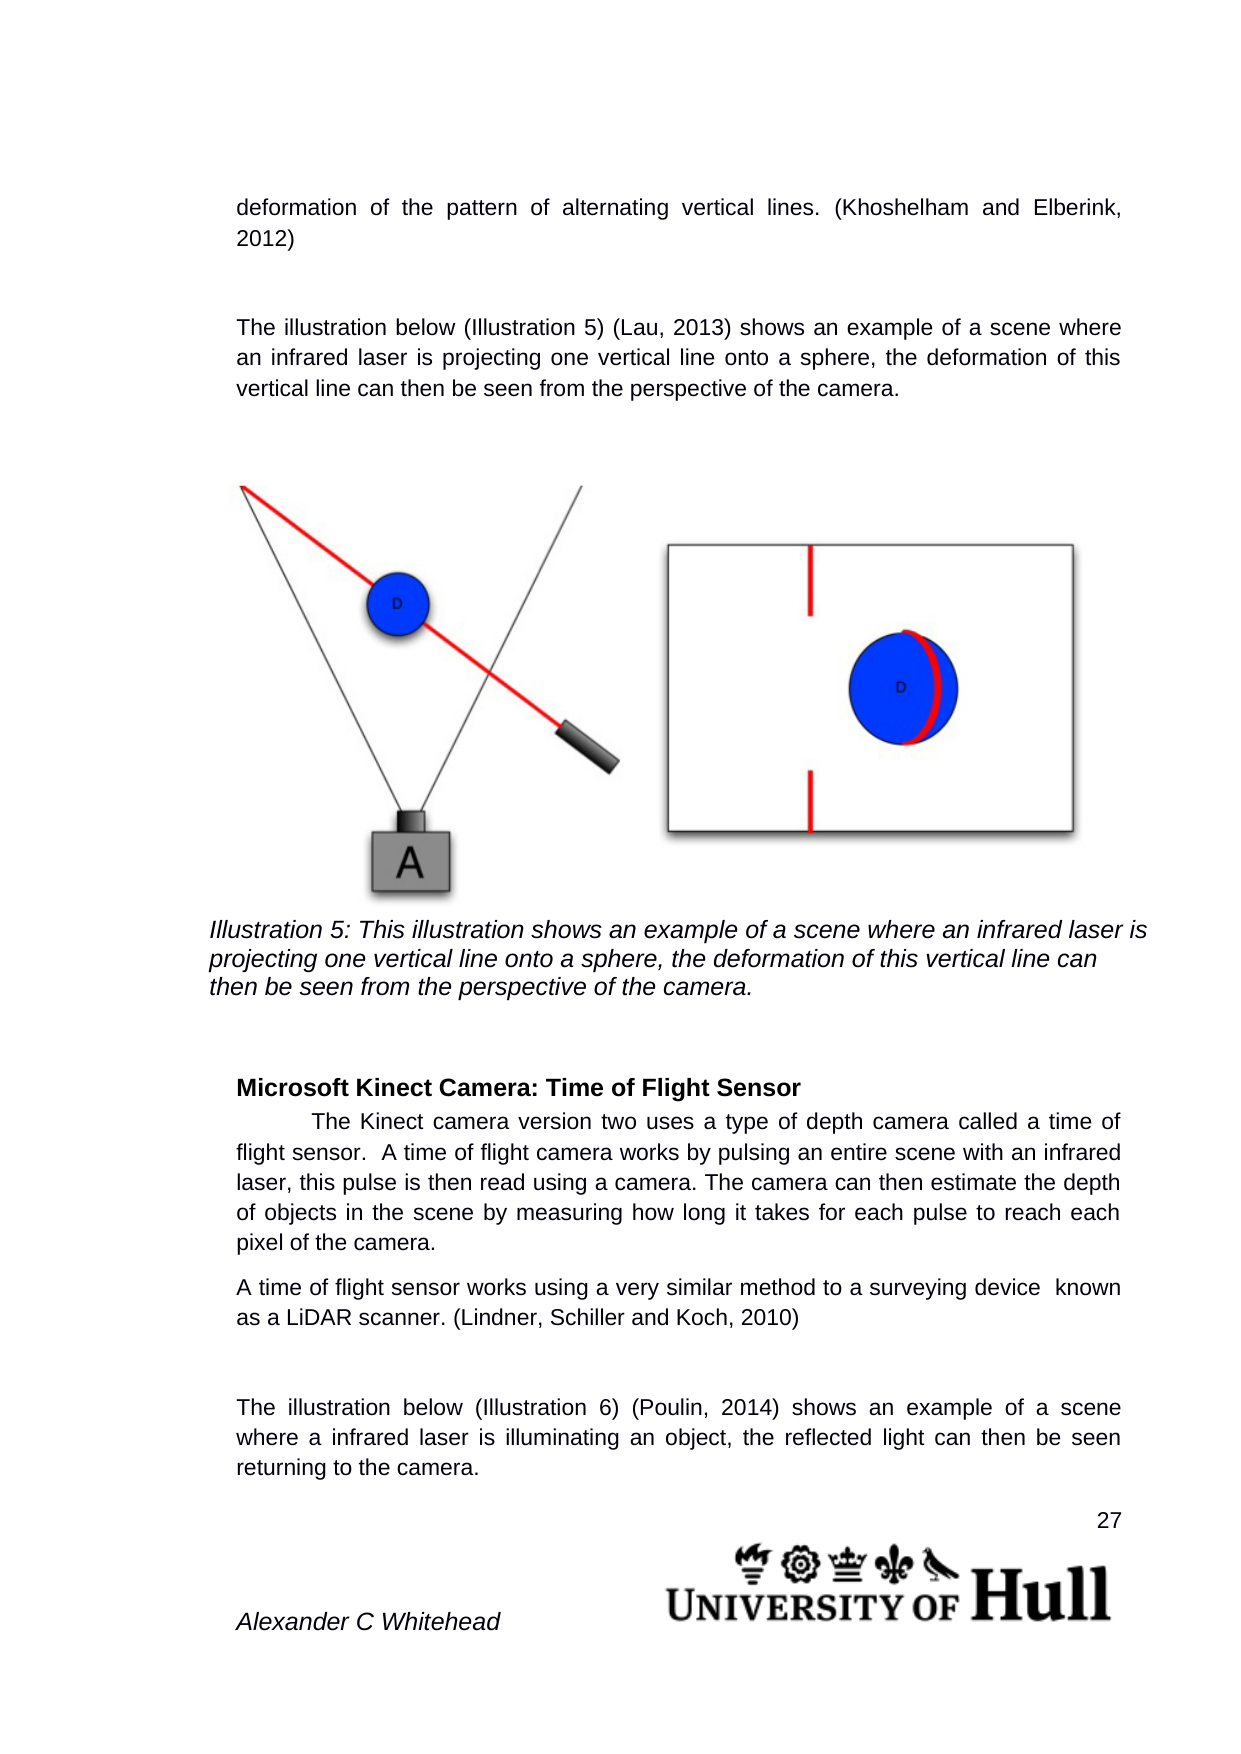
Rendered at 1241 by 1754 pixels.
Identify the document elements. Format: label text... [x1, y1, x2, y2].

subtitle Microsoft Kinect Camera: Time of Flight Sensor [236, 1073, 1122, 1102]
text deformation of the pattern of alternating vertical lines. (Khoshelham and Elberink, 2012)⁠ [236, 194, 1122, 251]
text Illustration 5: This illustration shows an example of a scene where an infrared laser is projecting one vertical line onto a sphere, the deformation of this vertical line can then be seen from the perspective of the camera. [209, 910, 1149, 1001]
picture [209, 476, 1095, 910]
text The illustration below (Illustration 6) (Poulin, 2014)⁠ shows an example of a scene where a infrared laser is illuminating an object, the reflected light can then be seen returning to the camera. [236, 1394, 1122, 1481]
picture [659, 1533, 1119, 1631]
text A time of flight sensor works using a very similar method to a surveying device known as a LiDAR scanner. (Lindner, Schiller and Koch, 2010)⁠ [236, 1274, 1122, 1331]
text The illustration below (Illustration 5) (Lau, 2013)⁠ shows an example of a scene where an infrared laser is projecting one vertical line onto a sphere, the deformation of this vertical line can then be seen from the perspective of the camera. [236, 314, 1122, 401]
text The Kinect camera version two uses a type of depth camera called a time of flight sensor. A time of flight camera works by pulsing an entire scene with an infrared laser, this pulse is then read using a camera. The camera can then estimate the depth of objects in the scene by measuring how long it takes for each pulse to reach each pixel of the camera. [236, 1108, 1122, 1256]
